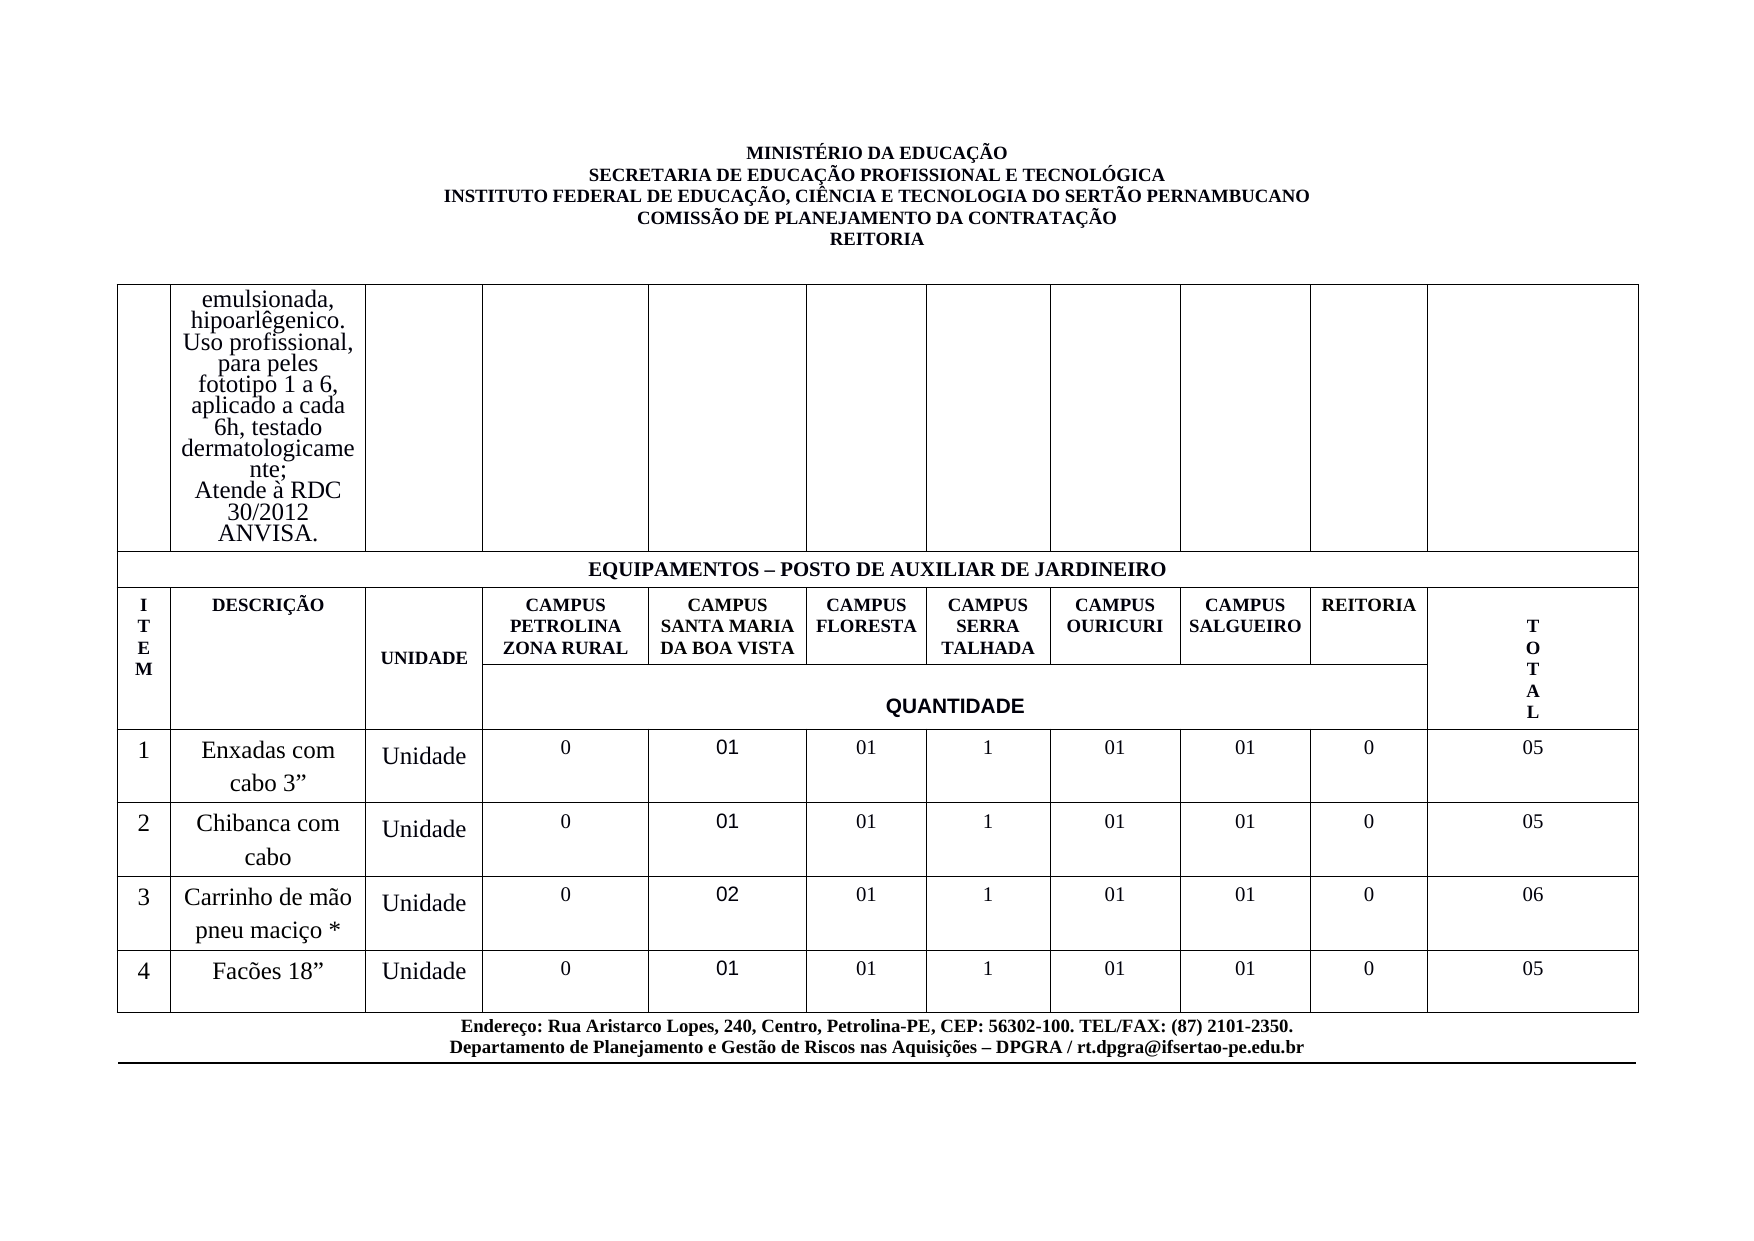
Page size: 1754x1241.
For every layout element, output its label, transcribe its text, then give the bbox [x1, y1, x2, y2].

table_cell 01 [1181, 951, 1310, 1011]
table_cell emulsionada, hipoarlêgenico. Uso profissional, para peles fototipo 1 a 6, aplicado a cada 6h, testado dermatologicamente; Atende à RDC 30/2012 ANVISA. [171, 285, 365, 551]
table_cell UNIDADE [366, 588, 482, 728]
table_cell 01 [807, 877, 926, 950]
table_cell 0 [483, 877, 648, 950]
table_cell 1 [927, 877, 1050, 950]
table_cell 02 [649, 877, 806, 950]
table_cell CAMPUS SANTA MARIA DA BOA VISTA [649, 588, 806, 664]
table_cell CAMPUS OURICURI [1051, 588, 1180, 664]
table_cell DESCRIÇÃO [171, 588, 365, 728]
table_cell Unidade [366, 877, 482, 950]
table_cell Unidade [366, 951, 482, 1011]
table_cell 0 [483, 951, 648, 1011]
table_cell [807, 285, 926, 551]
table_cell I T E M [118, 588, 170, 728]
table_cell 01 [649, 951, 806, 1011]
table_cell CAMPUS SERRA TALHADA [927, 588, 1050, 664]
table_cell [118, 285, 170, 551]
table_cell Carrinho de mão pneu maciço * [171, 877, 365, 950]
table_cell 0 [483, 730, 648, 802]
table_cell 01 [807, 803, 926, 876]
table_cell CAMPUS SALGUEIRO [1181, 588, 1310, 664]
table_cell [1311, 285, 1427, 551]
table_cell CAMPUS PETROLINA ZONA RURAL [483, 588, 648, 664]
table_cell Unidade [366, 803, 482, 876]
table_cell [1181, 285, 1310, 551]
table_cell 05 [1428, 951, 1638, 1011]
table_cell Chibanca com cabo [171, 803, 365, 876]
table_cell 01 [807, 951, 926, 1011]
table_cell QUANTIDADE [483, 665, 1427, 728]
table_cell 01 [1051, 803, 1180, 876]
table_cell 1 [927, 803, 1050, 876]
table_cell 4 [118, 951, 170, 1011]
table_cell 01 [1181, 803, 1310, 876]
table_cell EQUIPAMENTOS – POSTO DE AUXILIAR DE JARDINEIRO [118, 552, 1638, 587]
table_cell 01 [1181, 877, 1310, 950]
table_cell 2 [118, 803, 170, 876]
table_cell 3 [118, 877, 170, 950]
table_cell 01 [1051, 877, 1180, 950]
table_cell 0 [1311, 730, 1427, 802]
table_cell T O T A L [1428, 588, 1638, 728]
table_cell 0 [1311, 803, 1427, 876]
table_cell 1 [927, 730, 1050, 802]
table_cell 0 [1311, 877, 1427, 950]
table_cell 01 [807, 730, 926, 802]
table_cell 01 [1051, 951, 1180, 1011]
table_cell Unidade [366, 730, 482, 802]
table_cell 06 [1428, 877, 1638, 950]
table_cell CAMPUS FLORESTA [807, 588, 926, 664]
table_cell Enxadas com cabo 3” [171, 730, 365, 802]
table_cell 01 [649, 730, 806, 802]
table_cell 1 [927, 951, 1050, 1011]
table_cell [649, 285, 806, 551]
table_cell REITORIA [1311, 588, 1427, 664]
table_cell [483, 285, 648, 551]
table_cell [366, 285, 482, 551]
table_cell [927, 285, 1050, 551]
table_cell 05 [1428, 803, 1638, 876]
table_cell 01 [649, 803, 806, 876]
table_cell 01 [1181, 730, 1310, 802]
table_cell [1428, 285, 1638, 551]
table_cell 0 [1311, 951, 1427, 1011]
table_cell 0 [483, 803, 648, 876]
table_cell Facões 18” [171, 951, 365, 1011]
table_cell 05 [1428, 730, 1638, 802]
table_cell 1 [118, 730, 170, 802]
table_cell [1051, 285, 1180, 551]
table_cell 01 [1051, 730, 1180, 802]
